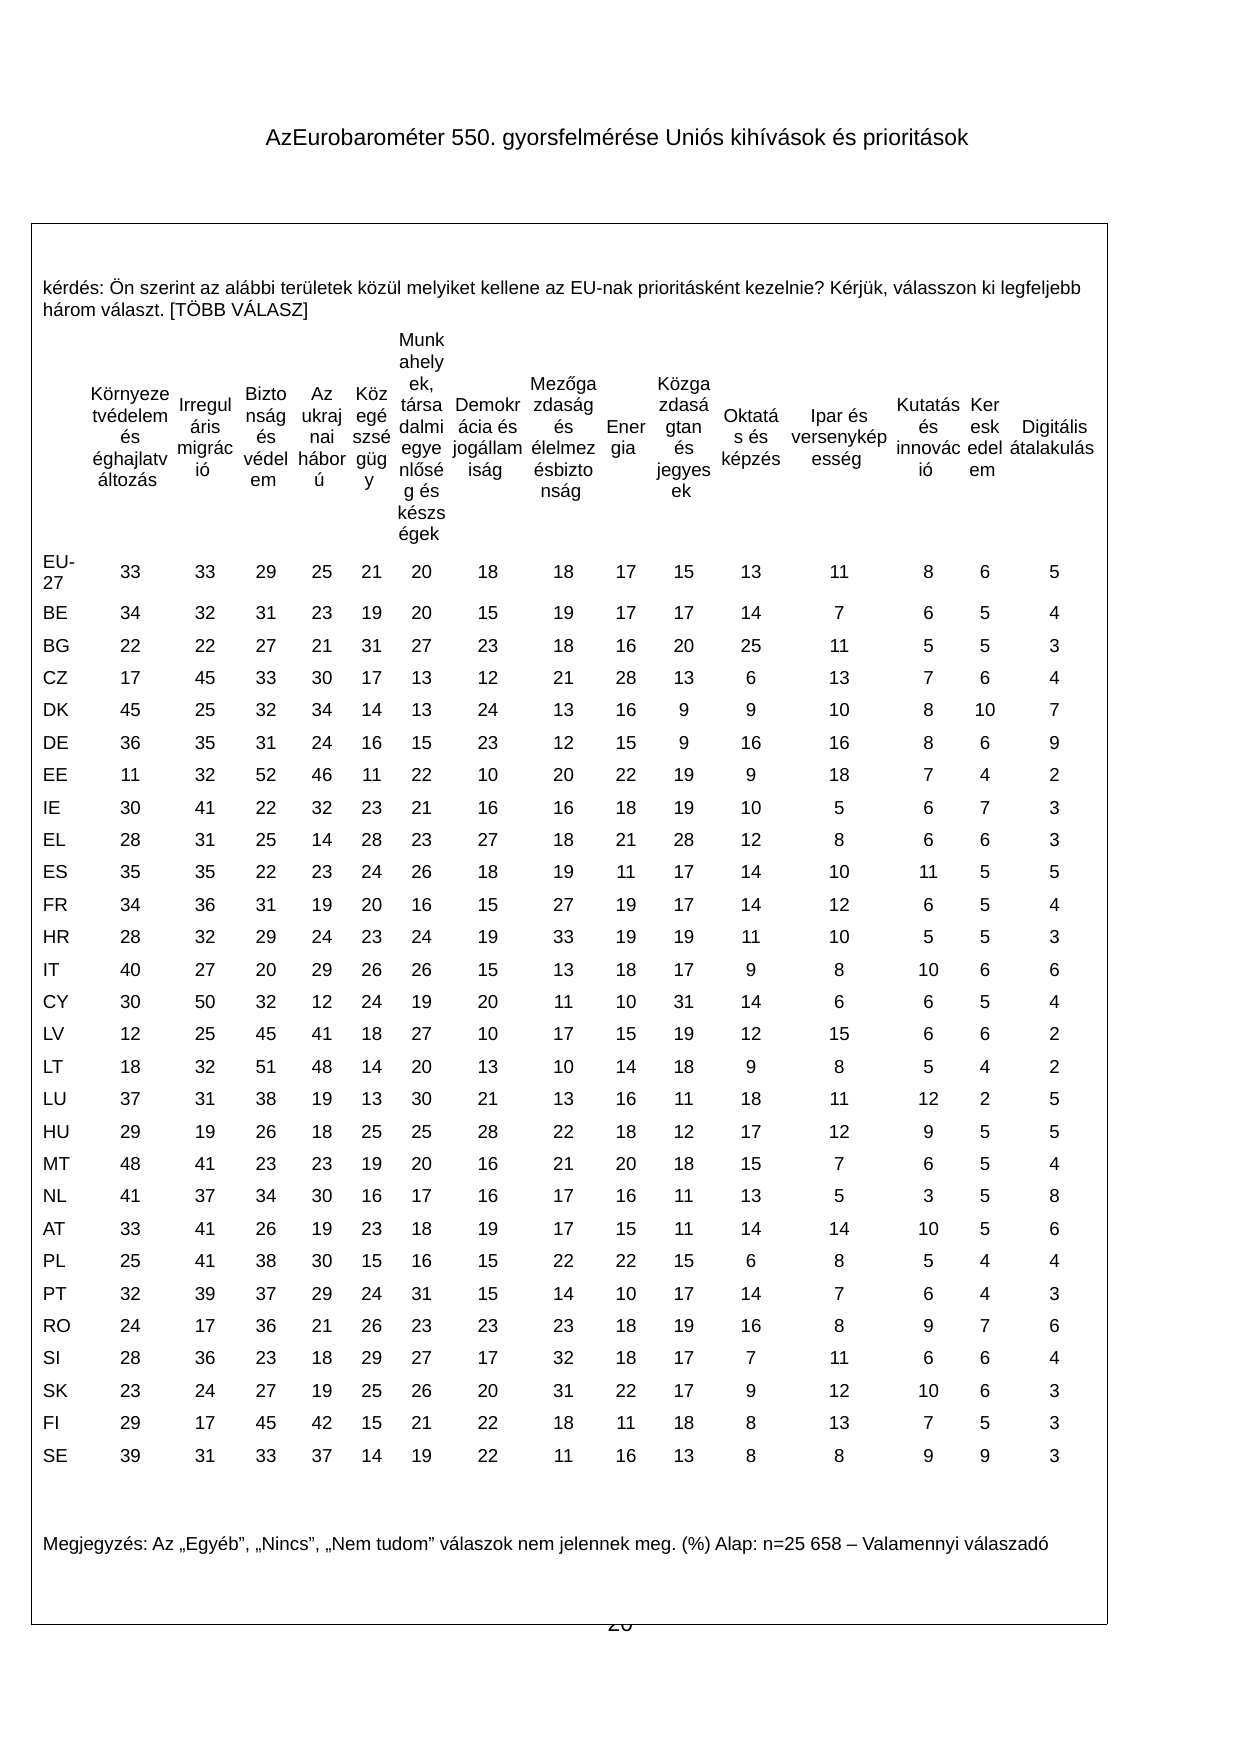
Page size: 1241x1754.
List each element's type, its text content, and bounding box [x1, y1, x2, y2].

table_cell 45 [237, 1018, 294, 1050]
table_cell 22 [87, 629, 173, 661]
table_cell 13 [785, 1407, 893, 1439]
table_cell LT [40, 1050, 81, 1083]
table_cell 8 [785, 953, 893, 985]
table_cell [81, 1115, 87, 1147]
table_cell 13 [651, 661, 716, 694]
table_cell 17 [651, 856, 716, 888]
table_cell 12 [87, 1018, 173, 1050]
table_cell DE [40, 726, 81, 759]
table_cell [81, 953, 87, 985]
table_cell 23 [349, 791, 394, 823]
table_cell 18 [394, 1212, 449, 1244]
table_cell 18 [716, 1083, 785, 1115]
table_cell 41 [173, 791, 237, 823]
table_cell 32 [173, 1050, 237, 1083]
table_cell 32 [173, 921, 237, 953]
table_cell Kereskedelem [964, 326, 1006, 548]
table_cell 41 [173, 1148, 237, 1180]
table_cell 17 [651, 953, 716, 985]
table_cell 21 [526, 661, 600, 694]
table_cell 11 [651, 1083, 716, 1115]
table_cell [81, 597, 87, 629]
table_cell 6 [964, 953, 1006, 985]
table_cell 31 [394, 1277, 449, 1309]
table_cell 10 [526, 1050, 600, 1083]
table_cell Munkahelyek, társadalmi egyenlőség és készségek [394, 326, 449, 548]
table_cell 5 [964, 629, 1006, 661]
table_cell 22 [526, 1115, 600, 1147]
table_cell 18 [349, 1018, 394, 1050]
table_cell [81, 1050, 87, 1083]
table_cell 10 [449, 1018, 526, 1050]
table_cell 11 [893, 856, 963, 888]
table_cell 23 [526, 1309, 600, 1342]
table_cell 16 [349, 726, 394, 759]
table_cell 6 [893, 1018, 963, 1050]
table_cell 24 [449, 694, 526, 726]
table_cell 6 [785, 985, 893, 1018]
table_cell Ipar és versenyképesség [785, 326, 893, 548]
table_cell 12 [526, 726, 600, 759]
table_cell [81, 1018, 87, 1050]
table_cell 5 [1006, 856, 1103, 888]
table_cell NL [40, 1180, 81, 1212]
table_cell 22 [449, 1439, 526, 1471]
table_cell 29 [87, 1115, 173, 1147]
table_cell 32 [173, 759, 237, 791]
table_cell 17 [526, 1212, 600, 1244]
table_cell 19 [449, 1212, 526, 1244]
table_cell 23 [349, 1212, 394, 1244]
table_cell 4 [964, 1050, 1006, 1083]
table_cell 5 [964, 1148, 1006, 1180]
table_cell [81, 1342, 87, 1374]
table_cell [716, 1471, 785, 1504]
table_cell 6 [893, 597, 963, 629]
table_cell 26 [394, 953, 449, 985]
table_cell 16 [394, 1245, 449, 1277]
table_cell 19 [449, 921, 526, 953]
table_cell 18 [651, 1148, 716, 1180]
table_cell 31 [173, 1083, 237, 1115]
table_cell 9 [651, 694, 716, 726]
table_cell Környezetvédelem és éghajlatváltozás [87, 326, 173, 548]
table_cell 22 [449, 1407, 526, 1439]
table_cell 24 [294, 921, 349, 953]
table_cell [81, 1471, 87, 1504]
table_cell 11 [600, 1407, 651, 1439]
table_cell 18 [526, 548, 600, 597]
table_cell 11 [87, 759, 173, 791]
table_cell 12 [716, 824, 785, 856]
table_cell 20 [600, 1148, 651, 1180]
table_cell 9 [716, 1050, 785, 1083]
table_cell Biztonság és védelem [237, 326, 294, 548]
table_cell [294, 1471, 349, 1504]
table_cell 21 [294, 1309, 349, 1342]
table_cell 19 [349, 1148, 394, 1180]
table_cell [81, 1407, 87, 1439]
table_cell 4 [1006, 1148, 1103, 1180]
table_cell 20 [449, 1374, 526, 1407]
table_cell [81, 985, 87, 1018]
table_cell 32 [173, 597, 237, 629]
table_cell 25 [349, 1374, 394, 1407]
table_cell 6 [893, 1342, 963, 1374]
table_cell 3 [1006, 1407, 1103, 1439]
table_cell 7 [893, 759, 963, 791]
table_cell 16 [716, 726, 785, 759]
table_cell 14 [716, 1212, 785, 1244]
table_cell [526, 1471, 600, 1504]
table_cell [81, 921, 87, 953]
table_cell 5 [964, 1212, 1006, 1244]
table_cell 21 [449, 1083, 526, 1115]
table_cell 41 [294, 1018, 349, 1050]
table_cell 18 [294, 1115, 349, 1147]
table_cell 8 [785, 824, 893, 856]
table_cell 27 [394, 1342, 449, 1374]
table_cell 46 [294, 759, 349, 791]
table_cell 28 [87, 824, 173, 856]
table_cell 6 [893, 1148, 963, 1180]
table_cell 5 [785, 791, 893, 823]
table_cell 12 [785, 888, 893, 921]
table_cell Megjegyzés: Az „Egyéb”, „Nincs”, „Nem tudom” válaszok nem jelennek meg. (%) Alap: n=25 658 – Valamennyi válaszadó [40, 1504, 1103, 1583]
table_cell 21 [526, 1148, 600, 1180]
table_cell 25 [173, 694, 237, 726]
table_cell 10 [893, 1212, 963, 1244]
table_cell 27 [173, 953, 237, 985]
table_cell 13 [785, 661, 893, 694]
table_cell 34 [87, 888, 173, 921]
table_cell 5 [893, 629, 963, 661]
table_cell 3 [1006, 629, 1103, 661]
table_cell Oktatás és képzés [716, 326, 785, 548]
table_cell 14 [716, 1277, 785, 1309]
table_cell 5 [964, 1180, 1006, 1212]
table_cell 19 [394, 985, 449, 1018]
table_cell 32 [294, 791, 349, 823]
table_cell 7 [964, 1309, 1006, 1342]
table_cell 25 [237, 824, 294, 856]
table_cell 8 [785, 1050, 893, 1083]
table_cell 5 [1006, 1115, 1103, 1147]
table_cell 11 [600, 856, 651, 888]
table_cell 16 [785, 726, 893, 759]
table_cell 7 [893, 1407, 963, 1439]
table_cell 22 [600, 759, 651, 791]
table_cell 10 [785, 856, 893, 888]
table_cell 33 [237, 661, 294, 694]
table_cell 17 [651, 1374, 716, 1407]
table_cell 14 [349, 1439, 394, 1471]
table_cell 5 [893, 1050, 963, 1083]
table_cell 21 [600, 824, 651, 856]
table_cell 14 [600, 1050, 651, 1083]
table_cell 15 [600, 1018, 651, 1050]
table_cell 9 [893, 1439, 963, 1471]
table_cell 16 [600, 1180, 651, 1212]
table_cell 22 [173, 629, 237, 661]
table_cell 16 [526, 791, 600, 823]
table_cell 30 [294, 1245, 349, 1277]
table_cell 7 [785, 1277, 893, 1309]
table_cell 35 [173, 726, 237, 759]
table_cell 22 [526, 1245, 600, 1277]
table_cell 17 [651, 1277, 716, 1309]
table_cell 23 [294, 1148, 349, 1180]
table_cell 18 [651, 1407, 716, 1439]
table_cell [81, 326, 87, 548]
table_cell 3 [1006, 1374, 1103, 1407]
table_cell 11 [349, 759, 394, 791]
table_cell 2 [1006, 1050, 1103, 1083]
table_cell 18 [87, 1050, 173, 1083]
table_cell 18 [449, 548, 526, 597]
table_cell 14 [785, 1212, 893, 1244]
table_cell 18 [600, 953, 651, 985]
table_cell FI [40, 1407, 81, 1439]
table_cell 17 [394, 1180, 449, 1212]
table_cell 13 [449, 1050, 526, 1083]
table_cell 37 [173, 1180, 237, 1212]
table_cell 20 [526, 759, 600, 791]
table_cell 7 [785, 597, 893, 629]
table_cell [81, 1180, 87, 1212]
table_cell 6 [893, 985, 963, 1018]
table_cell 8 [785, 1309, 893, 1342]
table_cell 19 [651, 921, 716, 953]
table_cell 9 [964, 1439, 1006, 1471]
table_cell 6 [964, 1374, 1006, 1407]
table_cell 15 [449, 953, 526, 985]
table_cell 27 [394, 629, 449, 661]
table_cell 41 [173, 1212, 237, 1244]
table_cell 14 [526, 1277, 600, 1309]
table_cell 41 [173, 1245, 237, 1277]
table_cell 11 [526, 1439, 600, 1471]
table_cell CZ [40, 661, 81, 694]
table_cell 15 [449, 1277, 526, 1309]
table_cell 24 [349, 856, 394, 888]
table_cell 22 [600, 1245, 651, 1277]
table_cell [449, 1471, 526, 1504]
table_cell 6 [964, 548, 1006, 597]
table_cell CY [40, 985, 81, 1018]
table_cell 19 [294, 1083, 349, 1115]
table_cell 3 [1006, 921, 1103, 953]
table_cell 26 [349, 953, 394, 985]
table_cell 18 [600, 1342, 651, 1374]
table_cell 12 [893, 1083, 963, 1115]
table_cell 30 [294, 661, 349, 694]
table_cell 18 [526, 1407, 600, 1439]
table_cell 24 [349, 1277, 394, 1309]
table_cell 4 [1006, 985, 1103, 1018]
table_cell EE [40, 759, 81, 791]
table_cell [964, 1471, 1006, 1504]
table_cell 22 [237, 856, 294, 888]
table_cell 2 [964, 1083, 1006, 1115]
table_cell 25 [394, 1115, 449, 1147]
table_cell 13 [526, 953, 600, 985]
table_cell 32 [87, 1277, 173, 1309]
table_cell 6 [716, 1245, 785, 1277]
table_cell 12 [785, 1115, 893, 1147]
table_cell ES [40, 856, 81, 888]
table_cell 18 [600, 791, 651, 823]
table_cell 16 [600, 1439, 651, 1471]
table_cell 14 [716, 856, 785, 888]
table_cell 37 [294, 1439, 349, 1471]
table_cell 5 [964, 856, 1006, 888]
table_cell [81, 694, 87, 726]
table_cell 7 [785, 1148, 893, 1180]
table_cell IE [40, 791, 81, 823]
table_cell 19 [651, 1309, 716, 1342]
table_cell 28 [651, 824, 716, 856]
table_cell 19 [394, 1439, 449, 1471]
table_cell 33 [237, 1439, 294, 1471]
table_cell 3 [1006, 824, 1103, 856]
table_cell 28 [600, 661, 651, 694]
table_cell 17 [651, 597, 716, 629]
table_cell 5 [964, 597, 1006, 629]
table_cell 27 [526, 888, 600, 921]
table_cell 10 [964, 694, 1006, 726]
table_cell 5 [964, 921, 1006, 953]
table_cell 23 [449, 629, 526, 661]
table_cell 22 [394, 759, 449, 791]
table_cell 7 [964, 791, 1006, 823]
table_cell 18 [449, 856, 526, 888]
table_cell [651, 1471, 716, 1504]
table_cell 17 [173, 1407, 237, 1439]
table_cell 20 [394, 1050, 449, 1083]
table_cell 4 [1006, 888, 1103, 921]
table_cell 3 [893, 1180, 963, 1212]
table_cell 23 [237, 1342, 294, 1374]
table_cell 19 [651, 1018, 716, 1050]
table_cell 20 [237, 953, 294, 985]
table_cell 13 [526, 694, 600, 726]
table_cell 22 [600, 1374, 651, 1407]
table_cell 15 [349, 1245, 394, 1277]
table_cell 16 [394, 888, 449, 921]
table_cell 27 [394, 1018, 449, 1050]
table_cell 8 [893, 694, 963, 726]
table_cell Irreguláris migráció [173, 326, 237, 548]
table_cell 23 [237, 1148, 294, 1180]
table_cell 20 [394, 1148, 449, 1180]
table_cell 22 [237, 791, 294, 823]
table_cell 23 [87, 1374, 173, 1407]
table_cell 11 [785, 629, 893, 661]
table_cell 15 [394, 726, 449, 759]
table_cell 4 [1006, 1245, 1103, 1277]
table_cell 19 [294, 1212, 349, 1244]
table_cell LU [40, 1083, 81, 1115]
table_cell 16 [600, 1083, 651, 1115]
table_cell 41 [87, 1180, 173, 1212]
table_cell [237, 1471, 294, 1504]
table_cell 34 [87, 597, 173, 629]
table_cell 31 [349, 629, 394, 661]
table_cell 10 [785, 694, 893, 726]
table_cell 3 [1006, 791, 1103, 823]
table_cell 12 [294, 985, 349, 1018]
table_cell 17 [449, 1342, 526, 1374]
table_cell 18 [785, 759, 893, 791]
table_cell 14 [349, 1050, 394, 1083]
table_cell 30 [294, 1180, 349, 1212]
table_cell 10 [893, 1374, 963, 1407]
table_cell 32 [237, 985, 294, 1018]
table_cell 5 [964, 1407, 1006, 1439]
table_cell 31 [237, 597, 294, 629]
table_cell 9 [893, 1115, 963, 1147]
table_cell 10 [893, 953, 963, 985]
table_cell 32 [237, 694, 294, 726]
table_cell EU-27 [40, 548, 81, 597]
table_cell SK [40, 1374, 81, 1407]
table_cell 35 [87, 856, 173, 888]
table_cell 5 [1006, 548, 1103, 597]
table_cell 13 [394, 694, 449, 726]
table_cell 19 [526, 856, 600, 888]
table_cell [81, 1374, 87, 1407]
table_cell 39 [173, 1277, 237, 1309]
table_cell 14 [716, 597, 785, 629]
table_cell 24 [349, 985, 394, 1018]
table_cell 27 [237, 1374, 294, 1407]
table_cell 33 [173, 548, 237, 597]
table_cell 15 [785, 1018, 893, 1050]
table_cell 4 [964, 1277, 1006, 1309]
table_cell 12 [716, 1018, 785, 1050]
table_cell 48 [294, 1050, 349, 1083]
table_cell [81, 629, 87, 661]
table_cell 18 [526, 629, 600, 661]
table_cell 28 [349, 824, 394, 856]
table_cell PT [40, 1277, 81, 1309]
table_cell 19 [651, 791, 716, 823]
table_cell 40 [87, 953, 173, 985]
table_cell 15 [600, 726, 651, 759]
table_cell 25 [716, 629, 785, 661]
table_cell 4 [1006, 1342, 1103, 1374]
table_cell 14 [349, 694, 394, 726]
table_cell 9 [1006, 726, 1103, 759]
table_cell [81, 856, 87, 888]
table_cell 11 [785, 1342, 893, 1374]
table_cell 15 [651, 548, 716, 597]
table_cell 8 [716, 1439, 785, 1471]
table_cell 21 [394, 791, 449, 823]
table_cell 51 [237, 1050, 294, 1083]
table_cell 17 [526, 1180, 600, 1212]
table_cell [349, 1471, 394, 1504]
table_cell 11 [716, 921, 785, 953]
table_cell 6 [1006, 953, 1103, 985]
table_cell 8 [785, 1439, 893, 1471]
table_cell 52 [237, 759, 294, 791]
table_cell EL [40, 824, 81, 856]
table_cell 17 [600, 597, 651, 629]
table_cell 36 [173, 1342, 237, 1374]
table_cell 10 [600, 1277, 651, 1309]
table_cell 19 [349, 597, 394, 629]
table_cell 13 [526, 1083, 600, 1115]
table_cell 26 [237, 1115, 294, 1147]
table_cell [81, 1439, 87, 1471]
table_cell 6 [964, 1018, 1006, 1050]
table_cell RO [40, 1309, 81, 1342]
table_cell 15 [449, 888, 526, 921]
table_cell 18 [600, 1115, 651, 1147]
table_cell 50 [173, 985, 237, 1018]
table_cell 19 [173, 1115, 237, 1147]
table_cell 31 [173, 1439, 237, 1471]
table_cell [1006, 1471, 1103, 1504]
table_cell 17 [173, 1309, 237, 1342]
table_cell 11 [785, 548, 893, 597]
table_cell 15 [651, 1245, 716, 1277]
table_cell 21 [394, 1407, 449, 1439]
table_cell 19 [651, 759, 716, 791]
table_cell 31 [651, 985, 716, 1018]
table_cell 31 [237, 726, 294, 759]
table_cell 37 [87, 1083, 173, 1115]
table_cell 18 [651, 1050, 716, 1083]
table_cell 13 [651, 1439, 716, 1471]
table_cell 6 [893, 791, 963, 823]
table_cell 6 [1006, 1212, 1103, 1244]
table_cell 12 [651, 1115, 716, 1147]
table_cell 2 [1006, 1018, 1103, 1050]
table_cell 8 [785, 1245, 893, 1277]
table_header kérdés: Ön szerint az alábbi területek közül melyiket kellene az EU-nak prioritásként kezelnie? Kérjük, válasszon ki legfeljebb három választ. [TÖBB VÁLASZ] [40, 270, 1103, 326]
table_cell 28 [449, 1115, 526, 1147]
table_cell 15 [449, 597, 526, 629]
table_cell 25 [349, 1115, 394, 1147]
table_cell 30 [394, 1083, 449, 1115]
table_cell 4 [964, 759, 1006, 791]
table_cell 26 [394, 1374, 449, 1407]
table_cell [87, 1471, 173, 1504]
table_cell 6 [893, 1277, 963, 1309]
table_cell [81, 1309, 87, 1342]
table_cell HU [40, 1115, 81, 1147]
table_cell 11 [785, 1083, 893, 1115]
table_cell 9 [716, 694, 785, 726]
table_cell 18 [526, 824, 600, 856]
table_cell Közegészségügy [349, 326, 394, 548]
table_cell [81, 791, 87, 823]
table_cell [81, 726, 87, 759]
table_cell 6 [716, 661, 785, 694]
table_cell Közgazdaságtan és jegyesek [651, 326, 716, 548]
table_cell 2 [1006, 759, 1103, 791]
table_cell 20 [394, 597, 449, 629]
table_cell 26 [349, 1309, 394, 1342]
table_cell [893, 1471, 963, 1504]
table_cell BG [40, 629, 81, 661]
table_cell MT [40, 1148, 81, 1180]
table_cell [394, 1471, 449, 1504]
table_cell 5 [893, 921, 963, 953]
table_cell [81, 661, 87, 694]
table_cell 6 [964, 661, 1006, 694]
table_cell HR [40, 921, 81, 953]
table_cell 29 [349, 1342, 394, 1374]
table_cell 13 [716, 548, 785, 597]
table_cell 10 [449, 759, 526, 791]
table_cell SI [40, 1342, 81, 1374]
table_cell 36 [87, 726, 173, 759]
table_cell 9 [716, 759, 785, 791]
table_cell 11 [526, 985, 600, 1018]
table_cell 20 [449, 985, 526, 1018]
table_cell 35 [173, 856, 237, 888]
table_cell 8 [893, 726, 963, 759]
table_cell 26 [237, 1212, 294, 1244]
table_cell [785, 1471, 893, 1504]
table_cell 17 [651, 1342, 716, 1374]
table_cell 17 [87, 661, 173, 694]
table_cell [600, 1471, 651, 1504]
table_cell 23 [394, 824, 449, 856]
table_cell 31 [237, 888, 294, 921]
table_cell 29 [294, 953, 349, 985]
table_cell 15 [600, 1212, 651, 1244]
table_cell [81, 1245, 87, 1277]
table_cell 27 [449, 824, 526, 856]
table_cell 12 [449, 661, 526, 694]
table_cell 18 [600, 1309, 651, 1342]
table_cell [81, 888, 87, 921]
table_cell 29 [87, 1407, 173, 1439]
table_cell 21 [349, 548, 394, 597]
table_cell 15 [349, 1407, 394, 1439]
table_cell 10 [600, 985, 651, 1018]
table_cell 4 [964, 1245, 1006, 1277]
table_cell 7 [716, 1342, 785, 1374]
table_cell 15 [716, 1148, 785, 1180]
table_cell 7 [1006, 694, 1103, 726]
table_cell 16 [449, 1148, 526, 1180]
table_cell 6 [1006, 1309, 1103, 1342]
table_cell 11 [651, 1180, 716, 1212]
table_cell 5 [893, 1245, 963, 1277]
table_cell [173, 1471, 237, 1504]
table_cell 34 [294, 694, 349, 726]
table_cell 18 [294, 1342, 349, 1374]
table_cell 25 [173, 1018, 237, 1050]
table_cell 24 [173, 1374, 237, 1407]
table_cell 17 [600, 548, 651, 597]
table_cell 21 [294, 629, 349, 661]
table_cell 4 [1006, 597, 1103, 629]
table_cell Az ukrajnai háború [294, 326, 349, 548]
table_cell 10 [716, 791, 785, 823]
table_cell 6 [964, 824, 1006, 856]
table_cell 19 [600, 921, 651, 953]
table_cell 25 [87, 1245, 173, 1277]
table_cell [81, 824, 87, 856]
table_cell [81, 1277, 87, 1309]
table_cell [81, 1083, 87, 1115]
table_cell 4 [1006, 661, 1103, 694]
table_cell 24 [294, 726, 349, 759]
table_cell 27 [237, 629, 294, 661]
table_cell LV [40, 1018, 81, 1050]
table_cell 34 [237, 1180, 294, 1212]
table_cell 6 [964, 1342, 1006, 1374]
table_cell 16 [716, 1309, 785, 1342]
table_cell 10 [785, 921, 893, 953]
table_cell 20 [651, 629, 716, 661]
table_cell 29 [294, 1277, 349, 1309]
table_cell 14 [716, 985, 785, 1018]
table_cell 45 [173, 661, 237, 694]
table_cell [40, 326, 81, 548]
table_cell Digitális átalakulás [1006, 326, 1103, 548]
table_cell [81, 759, 87, 791]
table_cell Mezőgazdaság és élelmezésbiztonság [526, 326, 600, 548]
table_cell 24 [394, 921, 449, 953]
table_cell 6 [964, 726, 1006, 759]
table_cell 42 [294, 1407, 349, 1439]
table_cell 39 [87, 1439, 173, 1471]
table_cell [81, 548, 87, 597]
table_cell 5 [964, 888, 1006, 921]
table_cell 16 [600, 694, 651, 726]
table_cell 3 [1006, 1277, 1103, 1309]
table_cell 33 [87, 548, 173, 597]
table_cell 17 [349, 661, 394, 694]
table_cell 15 [449, 1245, 526, 1277]
table_cell 45 [87, 694, 173, 726]
table_cell 23 [349, 921, 394, 953]
table_cell 8 [716, 1407, 785, 1439]
table_cell 23 [294, 597, 349, 629]
table_cell 37 [237, 1277, 294, 1309]
table_cell 33 [526, 921, 600, 953]
table_cell [81, 1212, 87, 1244]
table_cell 36 [237, 1309, 294, 1342]
table_cell 16 [449, 791, 526, 823]
table_cell Energia [600, 326, 651, 548]
table_cell 19 [294, 1374, 349, 1407]
table_cell 11 [651, 1212, 716, 1244]
table_cell 14 [716, 888, 785, 921]
table_cell 16 [600, 629, 651, 661]
table_cell 6 [893, 888, 963, 921]
table_cell 38 [237, 1245, 294, 1277]
table_cell 36 [173, 888, 237, 921]
table_cell 7 [893, 661, 963, 694]
table_cell 23 [294, 856, 349, 888]
table_cell 30 [87, 791, 173, 823]
table_cell 5 [785, 1180, 893, 1212]
table_cell 20 [349, 888, 394, 921]
table_cell PL [40, 1245, 81, 1277]
table_cell 5 [964, 985, 1006, 1018]
table_cell Demokrácia és jogállamiság [449, 326, 526, 548]
table_cell 6 [893, 824, 963, 856]
table_cell 12 [785, 1374, 893, 1407]
table_cell 31 [173, 824, 237, 856]
table_cell 16 [349, 1180, 394, 1212]
table_cell 31 [526, 1374, 600, 1407]
table_cell 32 [526, 1342, 600, 1374]
table_cell 29 [237, 548, 294, 597]
table_cell IT [40, 953, 81, 985]
table_cell 48 [87, 1148, 173, 1180]
table_cell 16 [449, 1180, 526, 1212]
table_cell 26 [394, 856, 449, 888]
table_cell 3 [1006, 1439, 1103, 1471]
table_cell 9 [651, 726, 716, 759]
table_cell [40, 1471, 81, 1504]
table_cell 23 [449, 726, 526, 759]
table_cell 23 [449, 1309, 526, 1342]
table_cell 14 [294, 824, 349, 856]
table_cell 13 [716, 1180, 785, 1212]
table_cell 24 [87, 1309, 173, 1342]
table_cell DK [40, 694, 81, 726]
table_cell 8 [893, 548, 963, 597]
table_cell 20 [394, 548, 449, 597]
table_cell FR [40, 888, 81, 921]
table_cell 45 [237, 1407, 294, 1439]
table_cell Kutatás és innováció [893, 326, 963, 548]
table_cell 19 [294, 888, 349, 921]
table_cell 28 [87, 1342, 173, 1374]
table_cell 17 [651, 888, 716, 921]
table_cell BE [40, 597, 81, 629]
table_cell 19 [526, 597, 600, 629]
table_cell 13 [349, 1083, 394, 1115]
table_cell 9 [716, 953, 785, 985]
table_cell 28 [87, 921, 173, 953]
table_cell 17 [526, 1018, 600, 1050]
table_cell 5 [964, 1115, 1006, 1147]
table_cell 13 [394, 661, 449, 694]
table_cell 5 [1006, 1083, 1103, 1115]
table_cell 25 [294, 548, 349, 597]
table_cell 17 [716, 1115, 785, 1147]
table_cell SE [40, 1439, 81, 1471]
table_cell 19 [600, 888, 651, 921]
table_cell 30 [87, 985, 173, 1018]
table_cell 9 [893, 1309, 963, 1342]
table_cell 29 [237, 921, 294, 953]
table_cell AT [40, 1212, 81, 1244]
table_cell 9 [716, 1374, 785, 1407]
table_cell 8 [1006, 1180, 1103, 1212]
table_cell 23 [394, 1309, 449, 1342]
table_cell 38 [237, 1083, 294, 1115]
table_cell [81, 1148, 87, 1180]
table_cell 33 [87, 1212, 173, 1244]
